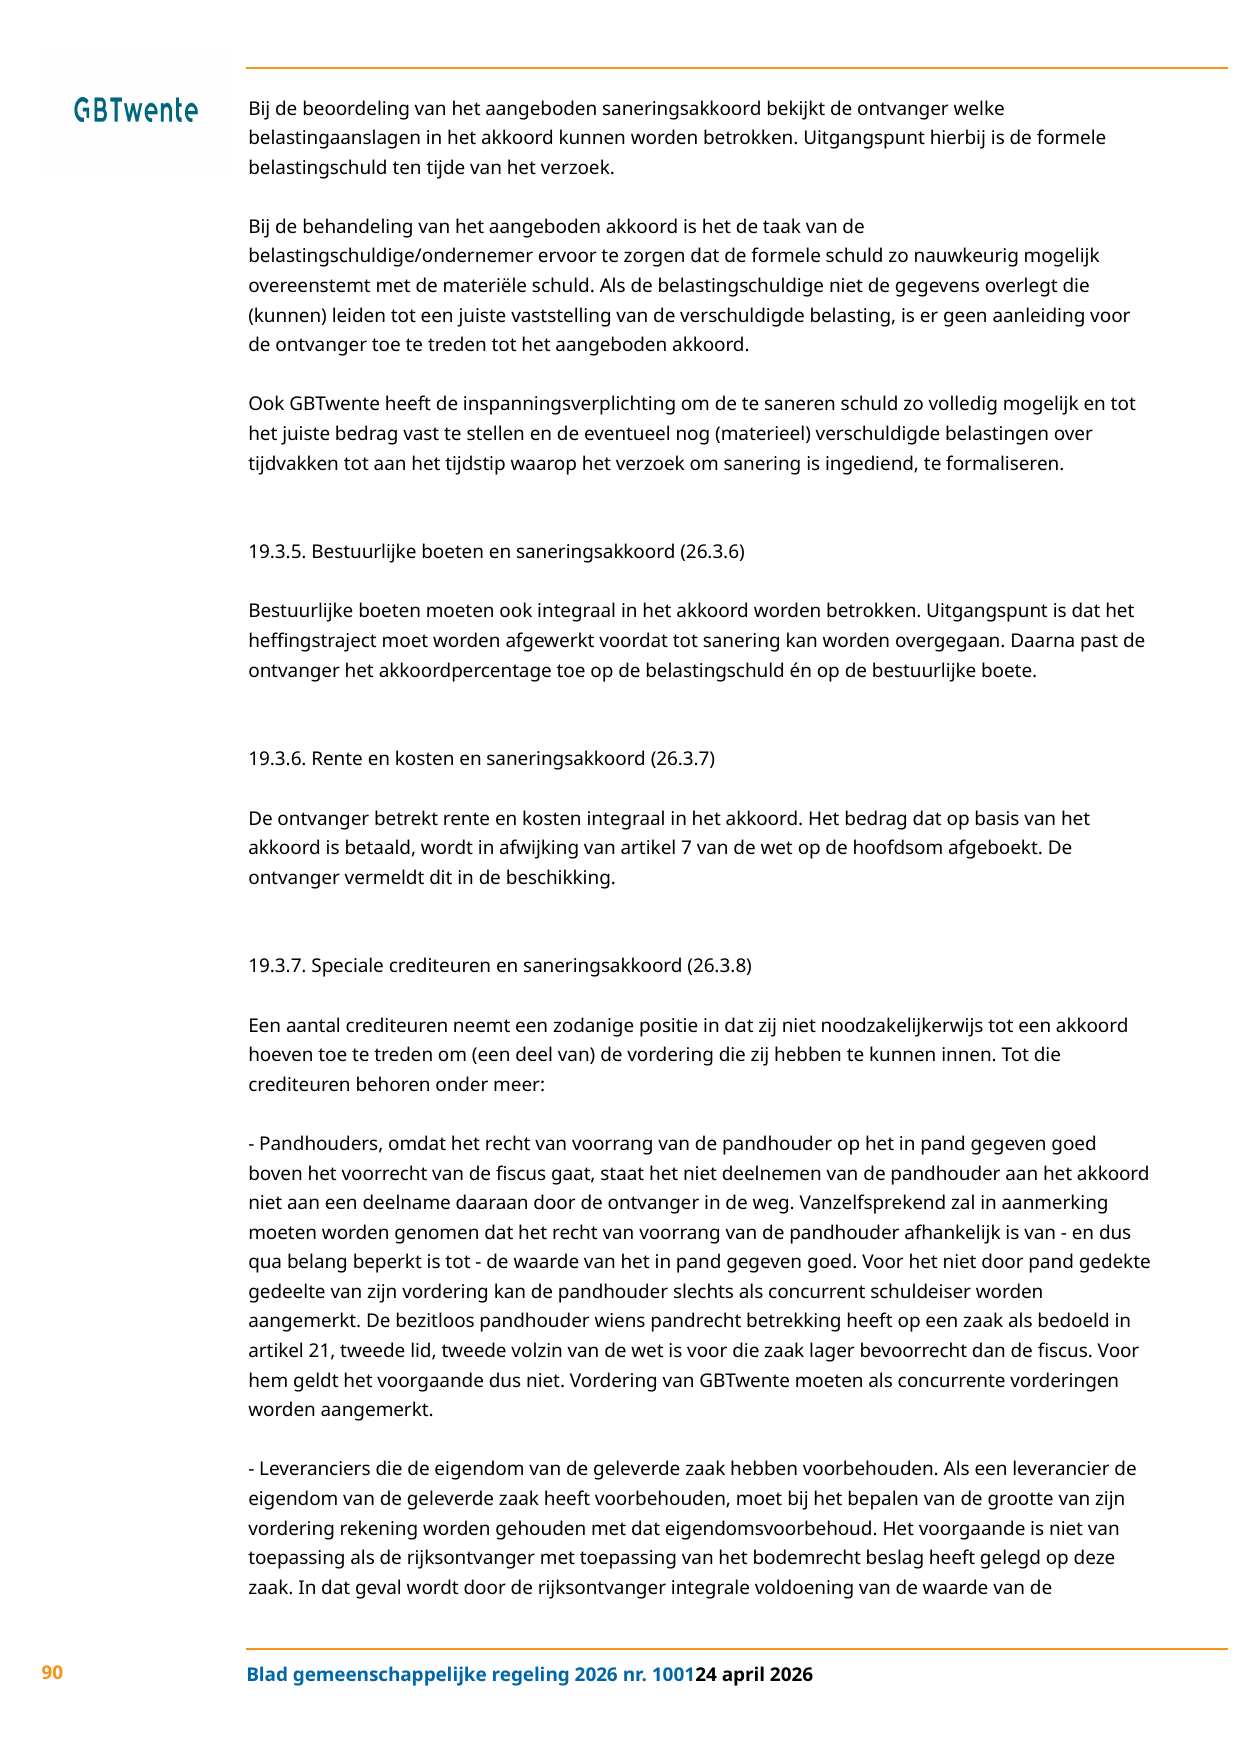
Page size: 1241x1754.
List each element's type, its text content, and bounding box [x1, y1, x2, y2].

text 19.3.7. Speciale crediteuren en saneringsakkoord (26.3.8) [248, 953, 1152, 978]
text - Pandhouders, omdat het recht van voorrang van de pandhouder op het in pand gegeven goed boven het voorrecht van de fiscus gaat, staat het niet deelnemen van de pandhouder aan het akkoord niet aan een deelname daaraan door de ontvanger in de weg. Vanzelfsprekend zal in aanmerking moeten worden genomen dat het recht van voorrang van de pandhouder afhankelijk is van - en dus qua belang beperkt is tot - de waarde van het in pand gegeven goed. Voor het niet door pand gedekte gedeelte van zijn vordering kan de pandhouder slechts als concurrent schuldeiser worden aangemerkt. De bezitloos pandhouder wiens pandrecht betrekking heeft op een zaak als bedoeld in artikel 21, tweede lid, tweede volzin van de wet is voor die zaak lager bevoorrecht dan de fiscus. Voor hem geldt het voorgaande dus niet. Vordering van GBTwente moeten als concurrente vorderingen worden aangemerkt. [248, 1130, 1152, 1422]
text Ook GBTwente heeft de inspanningsverplichting om de te saneren schuld zo volledig mogelijk en tot het juiste bedrag vast te stellen en de eventueel nog (materieel) verschuldigde belastingen over tijdvakken tot aan het tijdstip waarop het verzoek om sanering is ingediend, te formaliseren. [248, 391, 1152, 476]
picture [41, 47, 231, 172]
text Bestuurlijke boeten moeten ook integraal in het akkoord worden betrokken. Uitgangspunt is dat het heffingstraject moet worden afgewerkt voordat tot sanering kan worden overgegaan. Daarna past de ontvanger het akkoordpercentage toe op de belastingschuld én op de bestuurlijke boete. [248, 598, 1152, 683]
text Bij de behandeling van het aangeboden akkoord is het de taak van de belastingschuldige/ondernemer ervoor te zorgen dat de formele schuld zo nauwkeurig mogelijk overeenstemt met de materiële schuld. Als de belastingschuldige niet de gegevens overlegt die (kunnen) leiden tot een juiste vaststelling van de verschuldigde belasting, is er geen aanleiding voor de ontvanger toe te treden tot het aangeboden akkoord. [248, 213, 1152, 357]
text - Leveranciers die de eigendom van de geleverde zaak hebben voorbehouden. Als een leverancier de eigendom van de geleverde zaak heeft voorbehouden, moet bij het bepalen van de grootte van zijn vordering rekening worden gehouden met dat eigendomsvoorbehoud. Het voorgaande is niet van toepassing als de rijksontvanger met toepassing van het bodemrecht beslag heeft gelegd op deze zaak. In dat geval wordt door de rijksontvanger integrale voldoening van de waarde van de [248, 1456, 1152, 1600]
text De ontvanger betrekt rente en kosten integraal in het akkoord. Het bedrag dat op basis van het akkoord is betaald, wordt in afwijking van artikel 7 van de wet op de hoofdsom afgeboekt. De ontvanger vermeldt dit in de beschikking. [248, 805, 1152, 890]
text 19.3.6. Rente en kosten en saneringsakkoord (26.3.7) [248, 746, 1152, 771]
text Bij de beoordeling van het aangeboden saneringsakkoord bekijkt de ontvanger welke belastingaanslagen in het akkoord kunnen worden betrokken. Uitgangspunt hierbij is de formele belastingschuld ten tijde van het verzoek. [248, 95, 1152, 180]
text Een aantal crediteuren neemt een zodanige positie in dat zij niet noodzakelijkerwijs tot een akkoord hoeven toe te treden om (een deel van) de vordering die zij hebben te kunnen innen. Tot die crediteuren behoren onder meer: [248, 1012, 1152, 1097]
text 19.3.5. Bestuurlijke boeten en saneringsakkoord (26.3.6) [248, 538, 1152, 564]
